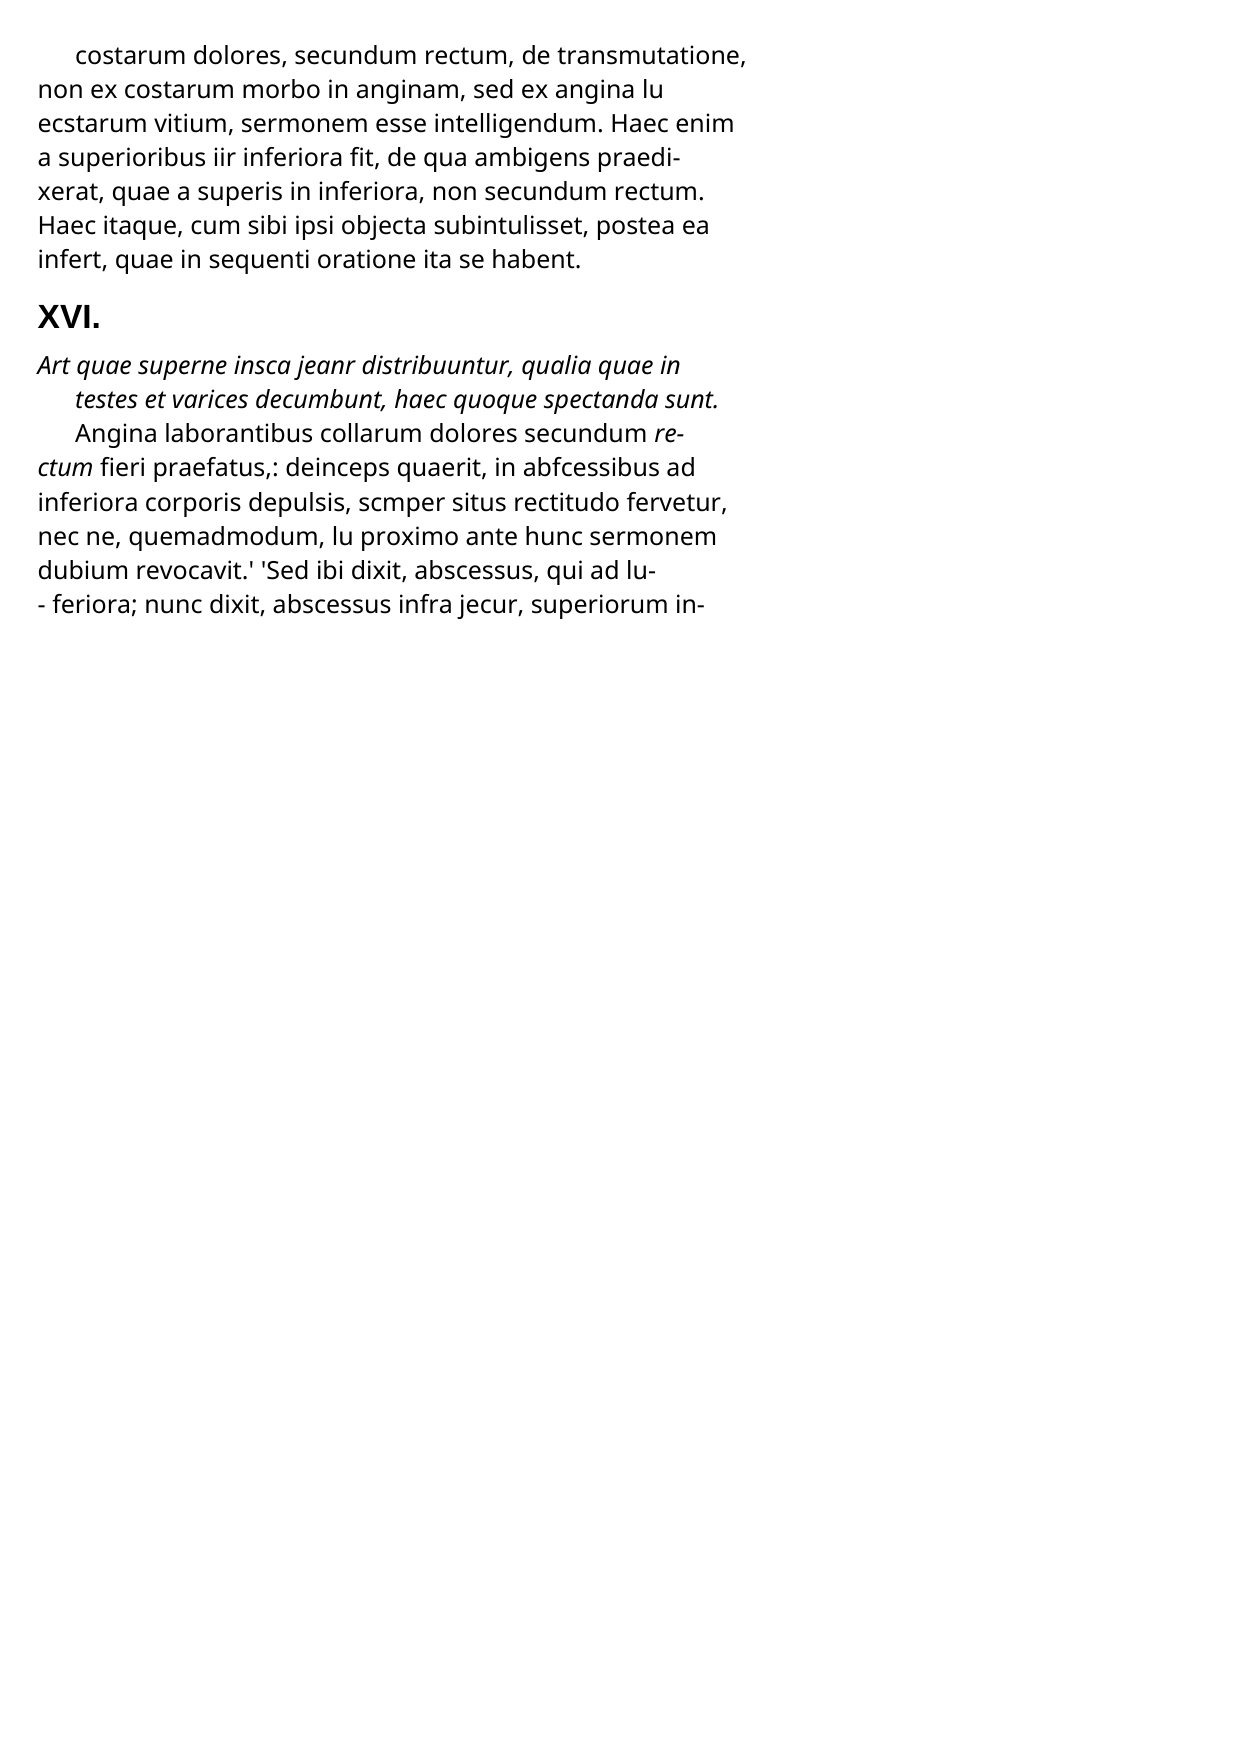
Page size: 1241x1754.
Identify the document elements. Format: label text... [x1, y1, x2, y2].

text Art quae superne insca jeanr distribuuntur, qualia quae in testes et varices decumbunt, haec quoque spectanda sunt. [37, 348, 1203, 416]
subtitle XVI. [37, 297, 1203, 335]
text Angina laborantibus collarum dolores secundum re- ctum fieri praefatus,: deinceps quaerit, in abfcessibus ad inferiora corporis depulsis, scmper situs rectitudo fervetur, nec ne, quemadmodum, lu proximo ante hunc sermonem dubium revocavit.' 'Sed ibi dixit, abscessus, qui ad lu- - feriora; nunc dixit, abscessus infra jecur, superiorum in- [37, 416, 1203, 620]
text costarum dolores, secundum rectum, de transmutatione, non ex costarum morbo in anginam, sed ex angina lu ecstarum vitium, sermonem esse intelligendum. Haec enim a superioribus iir inferiora fit, de qua ambigens praedi- xerat, quae a superis in inferiora, non secundum rectum. Haec itaque, cum sibi ipsi objecta subintulisset, postea ea infert, quae in sequenti oratione ita se habent. [37, 37, 1203, 276]
